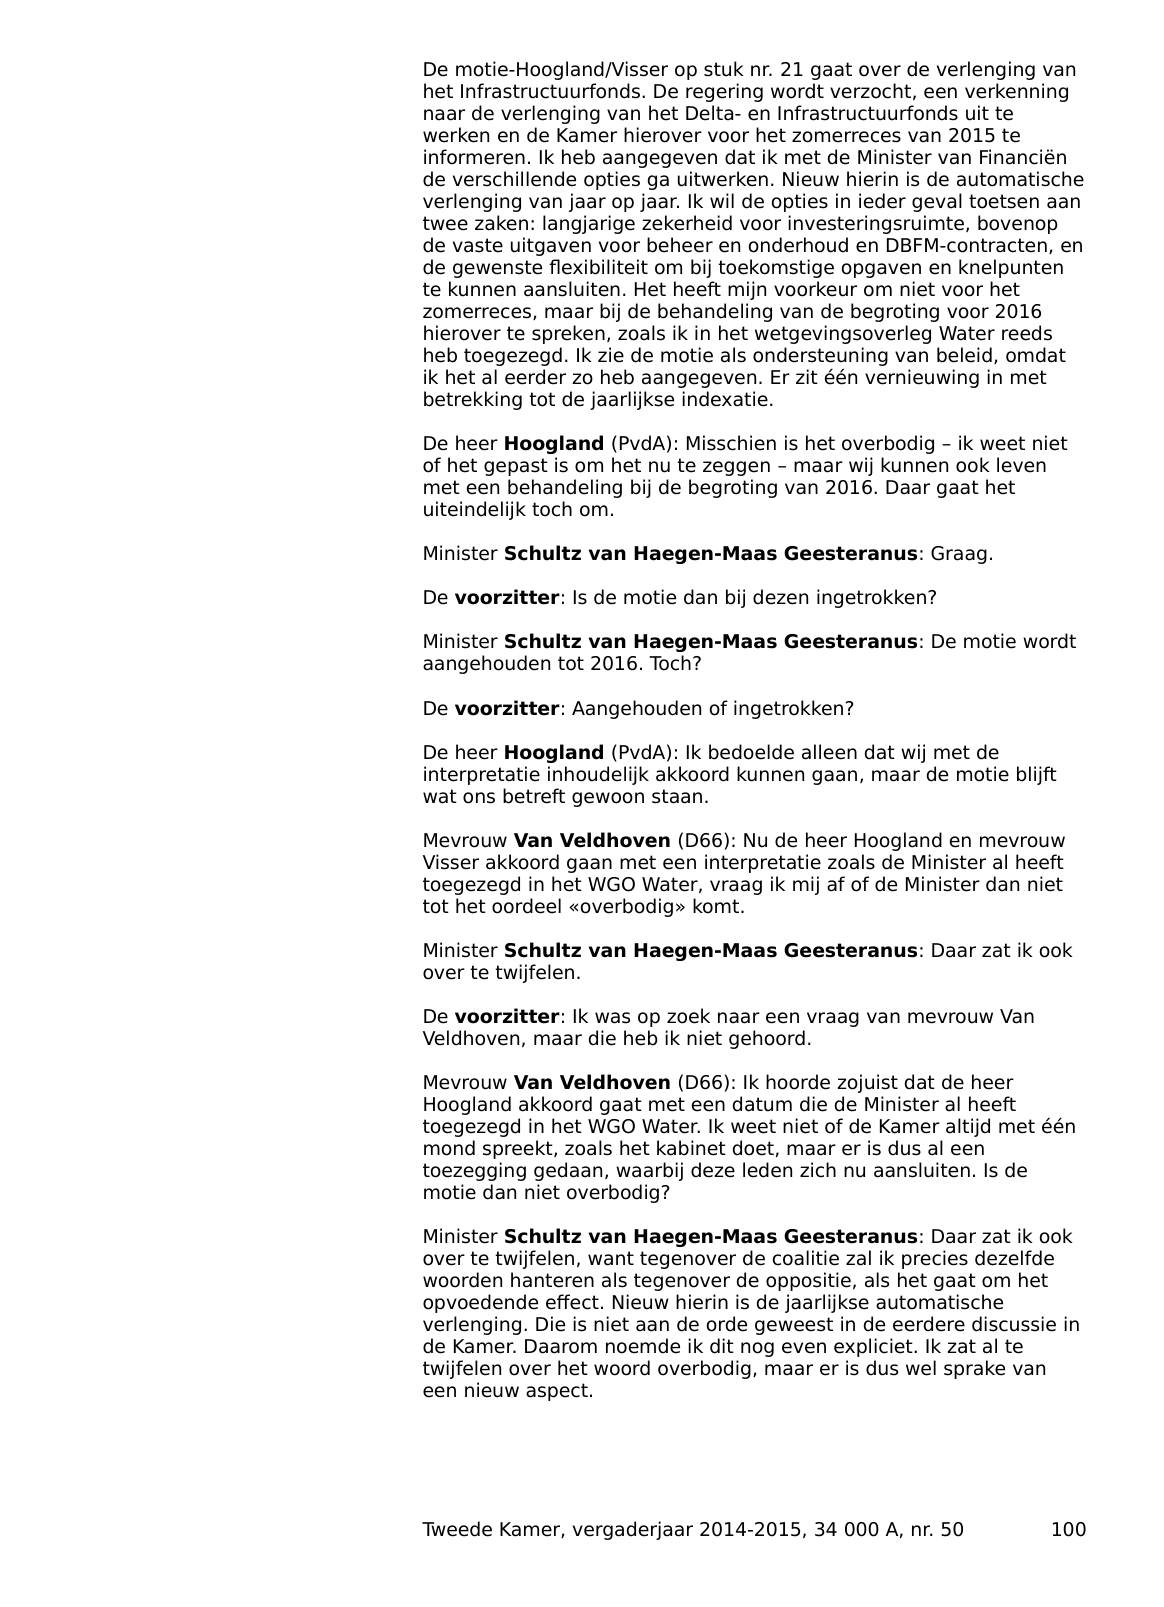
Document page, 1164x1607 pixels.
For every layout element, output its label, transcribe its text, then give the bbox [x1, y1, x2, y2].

text De heer Hoogland (PvdA): Ik bedoelde alleen dat wij met de interpretatie inhoudelijk akkoord kunnen gaan, maar de motie blijft wat ons betreft gewoon staan. [422, 742, 1087, 808]
text De voorzitter: Aangehouden of ingetrokken? [422, 697, 1087, 719]
text De heer Hoogland (PvdA): Misschien is het overbodig – ik weet niet of het gepast is om het nu te zeggen – maar wij kunnen ook leven met een behandeling bij de begroting van 2016. Daar gaat het uiteindelijk toch om. [422, 433, 1087, 521]
text De motie-Hoogland/Visser op stuk nr. 21 gaat over de verlenging van het Infrastructuurfonds. De regering wordt verzocht, een verkenning naar de verlenging van het Delta- en Infrastructuurfonds uit te werken en de Kamer hierover voor het zomerreces van 2015 te informeren. Ik heb aangegeven dat ik met de Minister van Financiën de verschillende opties ga uitwerken. Nieuw hierin is de automatische verlenging van jaar op jaar. Ik wil de opties in ieder geval toetsen aan twee zaken: langjarige zekerheid voor investeringsruimte, bovenop de vaste uitgaven voor beheer en onderhoud en DBFM-contracten, en de gewenste flexibiliteit om bij toekomstige opgaven en knelpunten te kunnen aansluiten. Het heeft mijn voorkeur om niet voor het zomerreces, maar bij de behandeling van de begroting voor 2016 hierover te spreken, zoals ik in het wetgevingsoverleg Water reeds heb toegezegd. Ik zie de motie als ondersteuning van beleid, omdat ik het al eerder zo heb aangegeven. Er zit één vernieuwing in met betrekking tot de jaarlijkse indexatie. [422, 59, 1087, 411]
text De voorzitter: Ik was op zoek naar een vraag van mevrouw Van Veldhoven, maar die heb ik niet gehoord. [422, 1006, 1087, 1050]
text Minister Schultz van Haegen-Maas Geesteranus: De motie wordt aangehouden tot 2016. Toch? [422, 631, 1087, 675]
text Mevrouw Van Veldhoven (D66): Ik hoorde zojuist dat de heer Hoogland akkoord gaat met een datum die de Minister al heeft toegezegd in het WGO Water. Ik weet niet of de Kamer altijd met één mond spreekt, zoals het kabinet doet, maar er is dus al een toezegging gedaan, waarbij deze leden zich nu aansluiten. Is de motie dan niet overbodig? [422, 1072, 1087, 1204]
text De voorzitter: Is de motie dan bij dezen ingetrokken? [422, 587, 1087, 609]
text Minister Schultz van Haegen-Maas Geesteranus: Graag. [422, 543, 1087, 565]
text Minister Schultz van Haegen-Maas Geesteranus: Daar zat ik ook over te twijfelen. [422, 940, 1087, 984]
text Mevrouw Van Veldhoven (D66): Nu de heer Hoogland en mevrouw Visser akkoord gaan met een interpretatie zoals de Minister al heeft toegezegd in het WGO Water, vraag ik mij af of de Minister dan niet tot het oordeel «overbodig» komt. [422, 830, 1087, 918]
text Minister Schultz van Haegen-Maas Geesteranus: Daar zat ik ook over te twijfelen, want tegenover de coalitie zal ik precies dezelfde woorden hanteren als tegenover de oppositie, als het gaat om het opvoedende effect. Nieuw hierin is de jaarlijkse automatische verlenging. Die is niet aan de orde geweest in de eerdere discussie in de Kamer. Daarom noemde ik dit nog even expliciet. Ik zat al te twijfelen over het woord overbodig, maar er is dus wel sprake van een nieuw aspect. [422, 1226, 1087, 1402]
